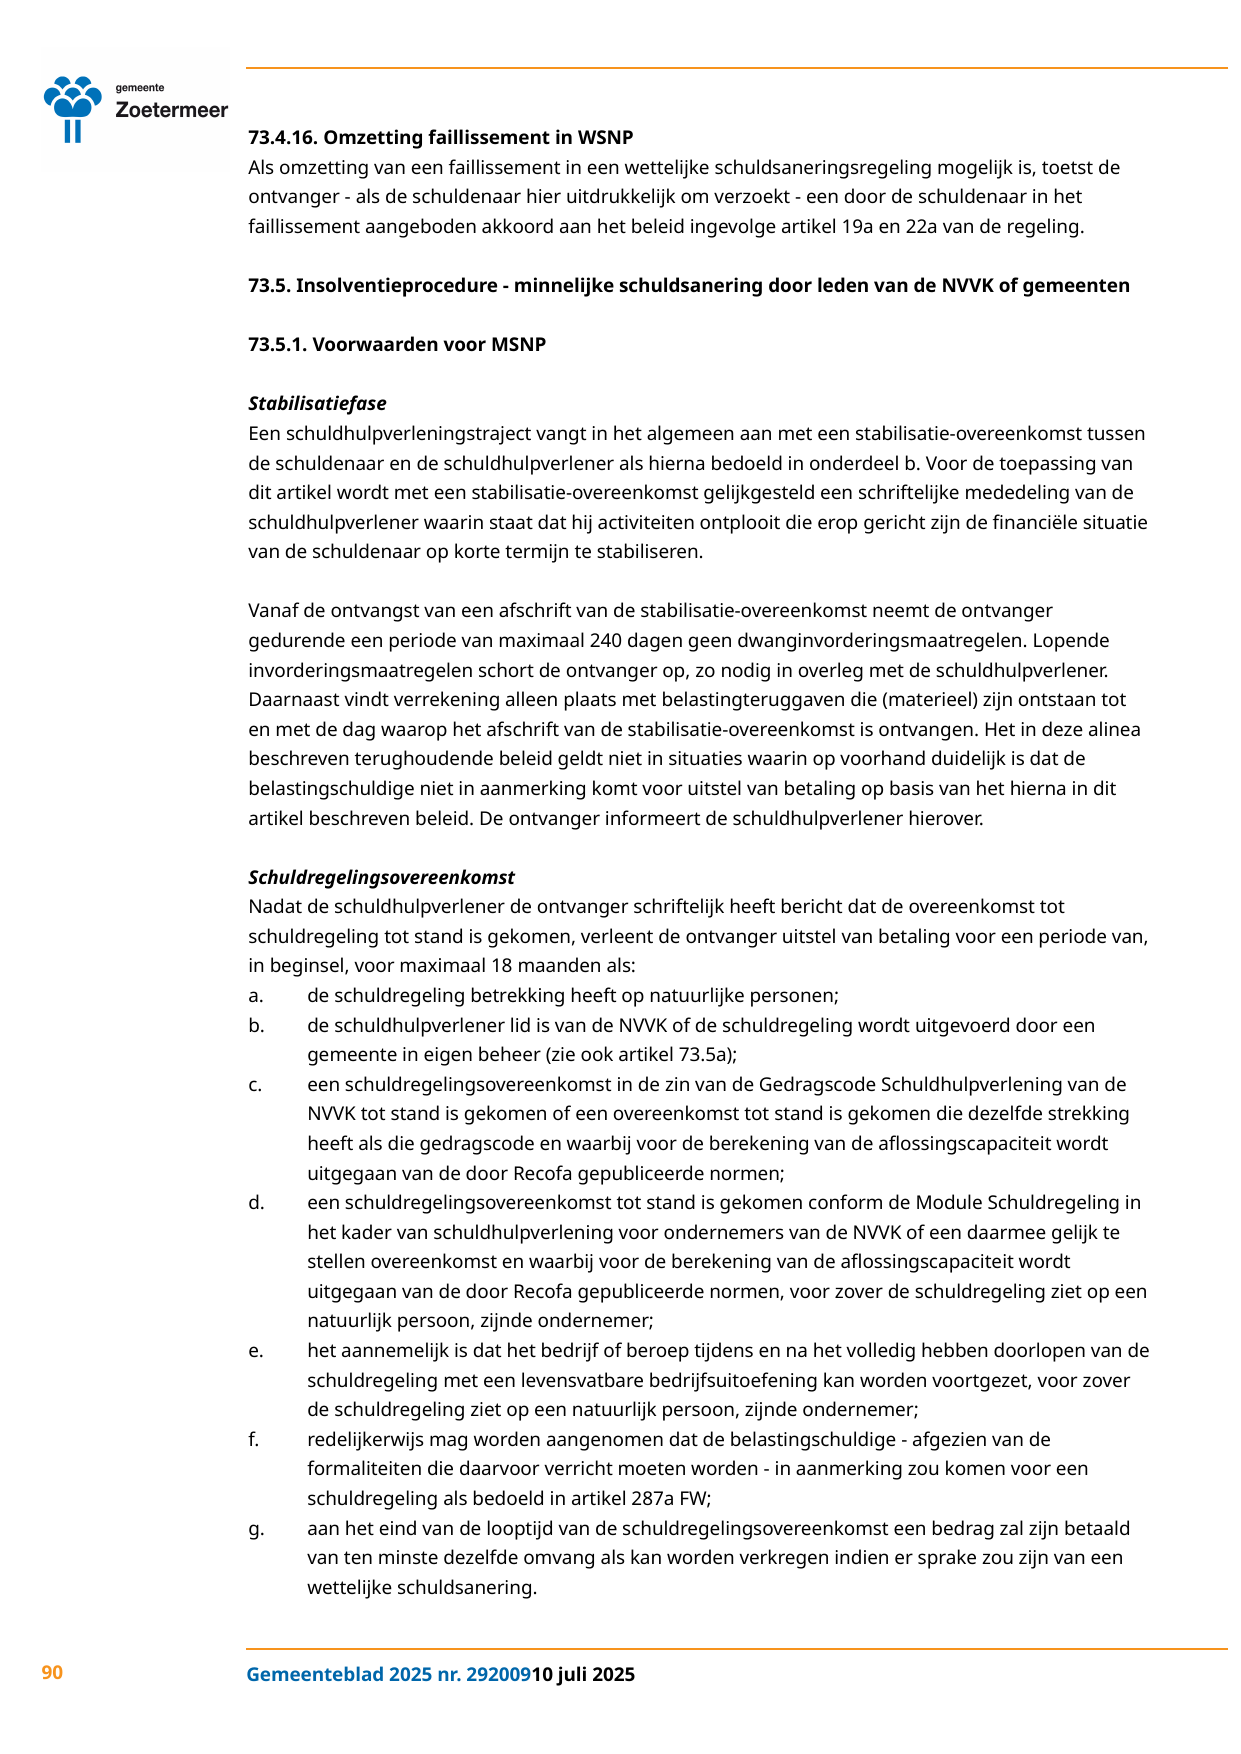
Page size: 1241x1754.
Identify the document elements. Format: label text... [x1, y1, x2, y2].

list een schuldregelingsovereenkomst in de zin van de Gedragscode Schuldhulpverlening van de NVVK tot stand is gekomen of een overeenkomst tot stand is gekomen die dezelfde strekking heeft als die gedragscode en waarbij voor de berekening van de aflossingscapaciteit wordt uitgegaan van de door Recofa gepubliceerde normen; [248, 1071, 1152, 1186]
list redelijkerwijs mag worden aangenomen dat de belastingschuldige - afgezien van de formaliteiten die daarvoor verricht moeten worden - in aanmerking zou komen voor een schuldregeling als bedoeld in artikel 287a FW; [248, 1426, 1152, 1511]
text Als omzetting van een faillissement in een wettelijke schuldsaneringsregeling mogelijk is, toetst de ontvanger - als de schuldenaar hier uitdrukkelijk om verzoekt - een door de schuldenaar in het faillissement aangeboden akkoord aan het beleid ingevolge artikel 19a en 22a van de regeling. [248, 154, 1152, 239]
text Schuldregelingsovereenkomst [248, 864, 1152, 890]
text Vanaf de ontvangst van een afschrift van de stabilisatie-overeenkomst neemt de ontvanger gedurende een periode van maximaal 240 dagen geen dwanginvorderingsmaatregelen. Lopende invorderingsmaatregelen schort de ontvanger op, zo nodig in overleg met de schuldhulpverlener. Daarnaast vindt verrekening alleen plaats met belastingteruggaven die (materieel) zijn ontstaan tot en met de dag waarop het afschrift van de stabilisatie-overeenkomst is ontvangen. Het in deze alinea beschreven terughoudende beleid geldt niet in situaties waarin op voorhand duidelijk is dat de belastingschuldige niet in aanmerking komt voor uitstel van betaling op basis van het hierna in dit artikel beschreven beleid. De ontvanger informeert de schuldhulpverlener hierover. [248, 598, 1152, 831]
text Stabilisatiefase [248, 391, 1152, 416]
list aan het eind van de looptijd van de schuldregelingsovereenkomst een bedrag zal zijn betaald van ten minste dezelfde omvang als kan worden verkregen indien er sprake zou zijn van een wettelijke schuldsanering. [248, 1515, 1152, 1600]
text Een schuldhulpverleningstraject vangt in het algemeen aan met een stabilisatie-overeenkomst tussen de schuldenaar en de schuldhulpverlener als hierna bedoeld in onderdeel b. Voor de toepassing van dit artikel wordt met een stabilisatie-overeenkomst gelijkgesteld een schriftelijke mededeling van de schuldhulpverlener waarin staat dat hij activiteiten ontplooit die erop gericht zijn de financiële situatie van de schuldenaar op korte termijn te stabiliseren. [248, 420, 1152, 564]
text 73.5. Insolventieprocedure - minnelijke schuldsanering door leden van de NVVK of gemeenten [248, 272, 1152, 298]
text 73.5.1. Voorwaarden voor MSNP [248, 331, 1152, 357]
list de schuldregeling betrekking heeft op natuurlijke personen; [248, 982, 1152, 1008]
list de schuldhulpverlener lid is van de NVVK of de schuldregeling wordt uitgevoerd door een gemeente in eigen beheer (zie ook artikel 73.5a); [248, 1012, 1152, 1067]
text 73.4.16. Omzetting faillissement in WSNP [248, 124, 1152, 150]
text Nadat de schuldhulpverlener de ontvanger schriftelijk heeft bericht dat de overeenkomst tot schuldregeling tot stand is gekomen, verleent de ontvanger uitstel van betaling voor een periode van, in beginsel, voor maximaal 18 maanden als: [248, 893, 1152, 978]
list een schuldregelingsovereenkomst tot stand is gekomen conform de Module Schuldregeling in het kader van schuldhulpverlening voor ondernemers van de NVVK of een daarmee gelijk te stellen overeenkomst en waarbij voor de berekening van de aflossingscapaciteit wordt uitgegaan van de door Recofa gepubliceerde normen, voor zover de schuldregeling ziet op een natuurlijk persoon, zijnde ondernemer; [248, 1189, 1152, 1333]
picture [41, 47, 231, 172]
list het aannemelijk is dat het bedrijf of beroep tijdens en na het volledig hebben doorlopen van de schuldregeling met een levensvatbare bedrijfsuitoefening kan worden voortgezet, voor zover de schuldregeling ziet op een natuurlijk persoon, zijnde ondernemer; [248, 1337, 1152, 1422]
